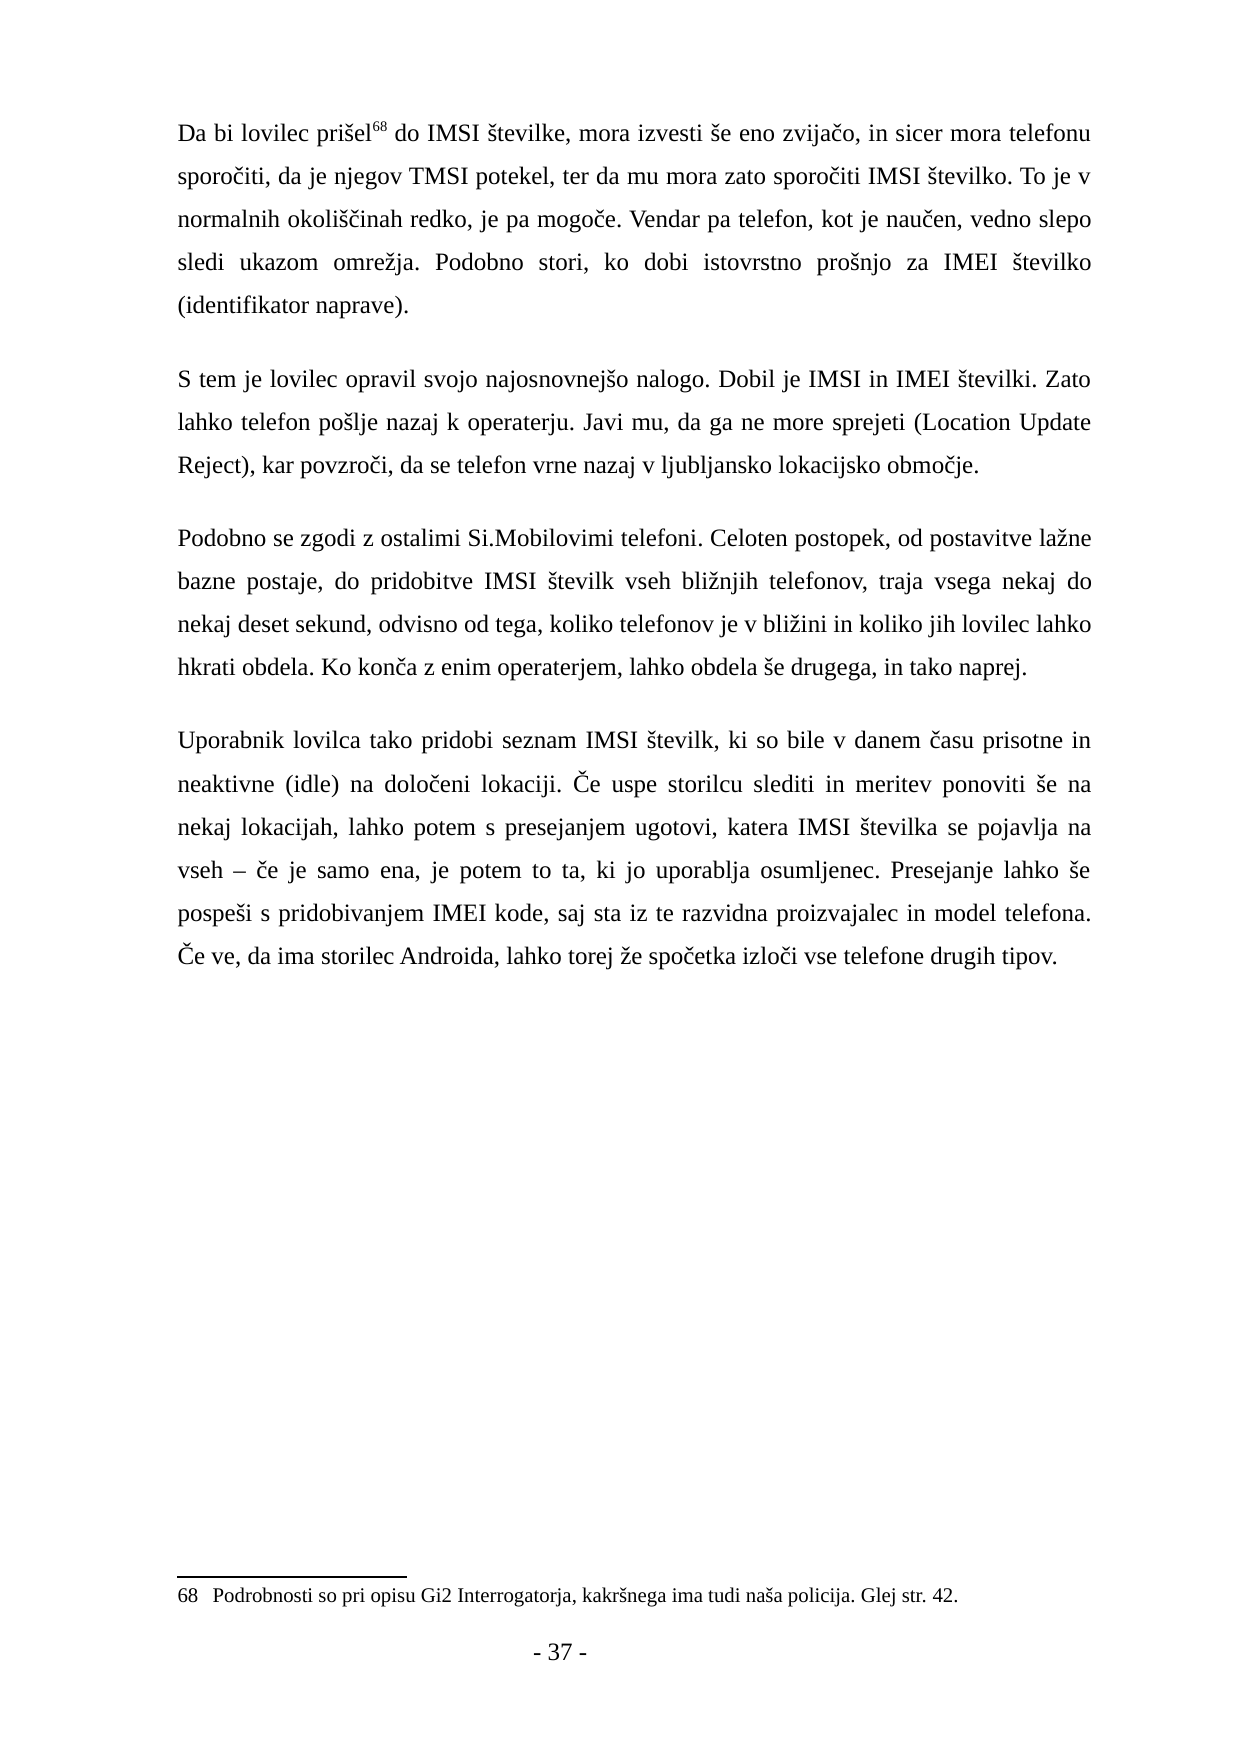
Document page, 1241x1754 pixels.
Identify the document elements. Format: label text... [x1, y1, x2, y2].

text S tem je lovilec opravil svojo najosnovnejšo nalogo. Dobil je IMSI in IMEI številki. Zato lahko telefon pošlje nazaj k operaterju. Javi mu, da ga ne more sprejeti (Location Update Reject), kar povzroči, da se telefon vrne nazaj v ljubljansko lokacijsko območje. [177, 364, 1093, 479]
text Podrobnosti so pri opisu Gi2 Interrogatorja, kakršnega ima tudi naša policija. Glej str. 42. [177, 1583, 1093, 1607]
text Da bi lovilec prišel do IMSI številke, mora izvesti še eno zvijačo, in sicer mora telefonu sporočiti, da je njegov TMSI potekel, ter da mu mora zato sporočiti IMSI številko. To je v normalnih okoliščinah redko, je pa mogoče. Vendar pa telefon, kot je naučen, vedno slepo sledi ukazom omrežja. Podobno stori, ko dobi istovrstno prošnjo za IMEI številko (identifikator naprave). [177, 118, 1093, 319]
text Podobno se zgodi z ostalimi Si.Mobilovimi telefoni. Celoten postopek, od postavitve lažne bazne postaje, do pridobitve IMSI številk vseh bližnjih telefonov, traja vsega nekaj do nekaj deset sekund, odvisno od tega, koliko telefonov je v bližini in koliko jih lovilec lahko hkrati obdela. Ko konča z enim operaterjem, lahko obdela še drugega, in tako naprej. [177, 523, 1093, 681]
text Uporabnik lovilca tako pridobi seznam IMSI številk, ki so bile v danem času prisotne in neaktivne (idle) na določeni lokaciji. Če uspe storilcu slediti in meritev ponoviti še na nekaj lokacijah, lahko potem s presejanjem ugotovi, katera IMSI številka se pojavlja na vseh – če je samo ena, je potem to ta, ki jo uporablja osumljenec. Presejanje lahko še pospeši s pridobivanjem IMEI kode, saj sta iz te razvidna proizvajalec in model telefona. Če ve, da ima storilec Androida, lahko torej že spočetka izloči vse telefone drugih tipov. [177, 726, 1093, 970]
